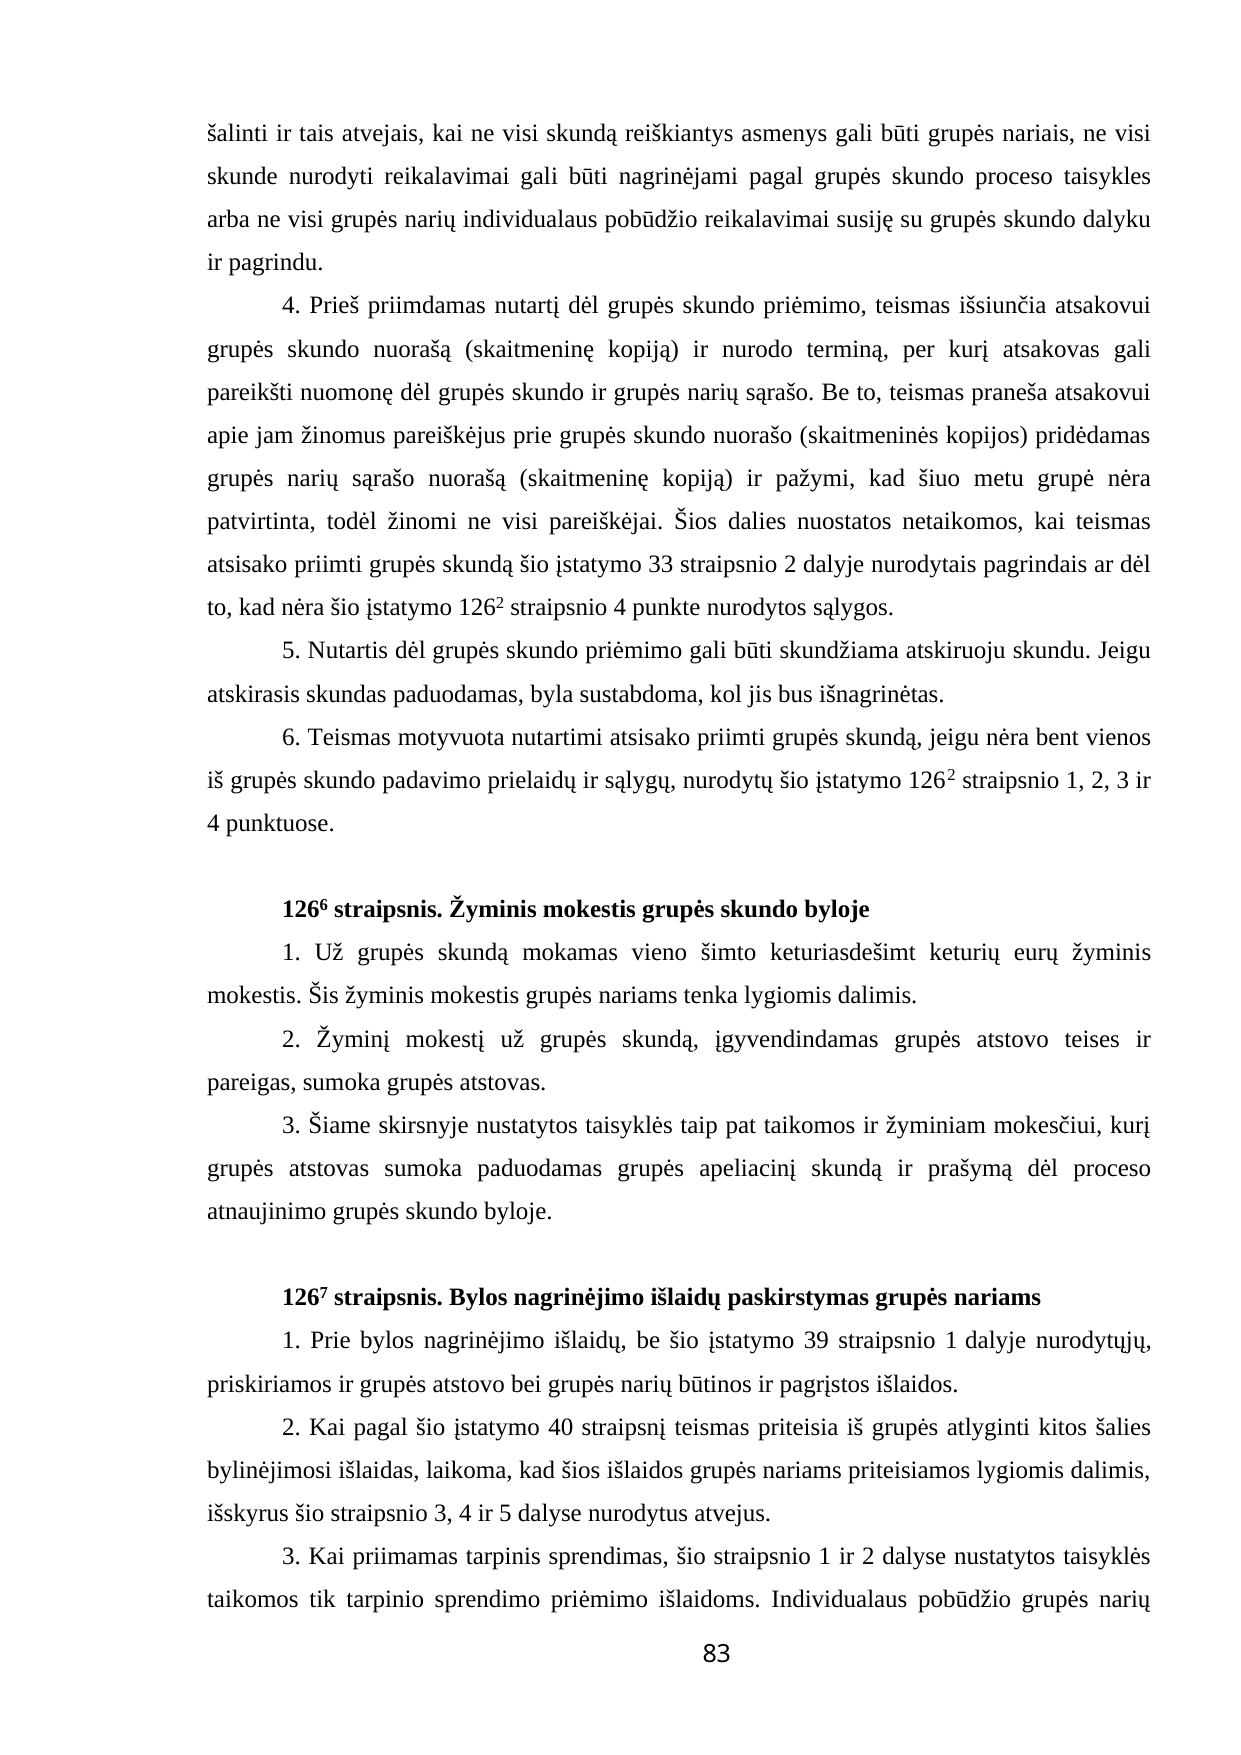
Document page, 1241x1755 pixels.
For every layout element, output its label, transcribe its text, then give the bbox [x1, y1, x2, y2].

text šalinti ir tais atvejais, kai ne visi skundą reiškiantys asmenys gali būti grupės nariais, ne visi skunde nurodyti reikalavimai gali būti nagrinėjami pagal grupės skundo proceso taisykles arba ne visi grupės narių individualaus pobūdžio reikalavimai susiję su grupės skundo dalyku ir pagrindu. [207, 118, 1152, 276]
text 1267 straipsnis. Bylos nagrinėjimo išlaidų paskirstymas grupės nariams [207, 1282, 1152, 1311]
text 3. Kai priimamas tarpinis sprendimas, šio straipsnio 1 ir 2 dalyse nustatytos taisyklės taikomos tik tarpinio sprendimo priėmimo išlaidoms. Individualaus pobūdžio grupės narių [207, 1541, 1152, 1613]
text 4. Prieš priimdamas nutartį dėl grupės skundo priėmimo, teismas išsiunčia atsakovui grupės skundo nuorašą (skaitmeninę kopiją) ir nurodo terminą, per kurį atsakovas gali pareikšti nuomonę dėl grupės skundo ir grupės narių sąrašo. Be to, teismas praneša atsakovui apie jam žinomus pareiškėjus prie grupės skundo nuorašo (skaitmeninės kopijos) pridėdamas grupės narių sąrašo nuorašą (skaitmeninę kopiją) ir pažymi, kad šiuo metu grupė nėra patvirtinta, todėl žinomi ne visi pareiškėjai. Šios dalies nuostatos netaikomos, kai teismas atsisako priimti grupės skundą šio įstatymo 33 straipsnio 2 dalyje nurodytais pagrindais ar dėl to, kad nėra šio įstatymo 1262 straipsnio 4 punkte nurodytos sąlygos. [207, 291, 1152, 621]
text 1. Už grupės skundą mokamas vieno šimto keturiasdešimt keturių eurų žyminis mokestis. Šis žyminis mokestis grupės nariams tenka lygiomis dalimis. [207, 937, 1152, 1009]
text 2. Žyminį mokestį už grupės skundą, įgyvendindamas grupės atstovo teises ir pareigas, sumoka grupės atstovas. [207, 1024, 1152, 1096]
text 5. Nutartis dėl grupės skundo priėmimo gali būti skundžiama atskiruoju skundu. Jeigu atskirasis skundas paduodamas, byla sustabdoma, kol jis bus išnagrinėtas. [207, 636, 1152, 707]
text 1266 straipsnis. Žyminis mokestis grupės skundo byloje [207, 894, 1152, 923]
text 1. Prie bylos nagrinėjimo išlaidų, be šio įstatymo 39 straipsnio 1 dalyje nurodytųjų, priskiriamos ir grupės atstovo bei grupės narių būtinos ir pagrįstos išlaidos. [207, 1326, 1152, 1397]
text 3. Šiame skirsnyje nustatytos taisyklės taip pat taikomos ir žyminiam mokesčiui, kurį grupės atstovas sumoka paduodamas grupės apeliacinį skundą ir prašymą dėl proceso atnaujinimo grupės skundo byloje. [207, 1110, 1152, 1225]
text 2. Kai pagal šio įstatymo 40 straipsnį teismas priteisia iš grupės atlyginti kitos šalies bylinėjimosi išlaidas, laikoma, kad šios išlaidos grupės nariams priteisiamos lygiomis dalimis, išskyrus šio straipsnio 3, 4 ir 5 dalyse nurodytus atvejus. [207, 1412, 1152, 1527]
text 6. Teismas motyvuota nutartimi atsisako priimti grupės skundą, jeigu nėra bent vienos iš grupės skundo padavimo prielaidų ir sąlygų, nurodytų šio įstatymo 1262 straipsnio 1, 2, 3 ir 4 punktuose. [207, 722, 1152, 837]
